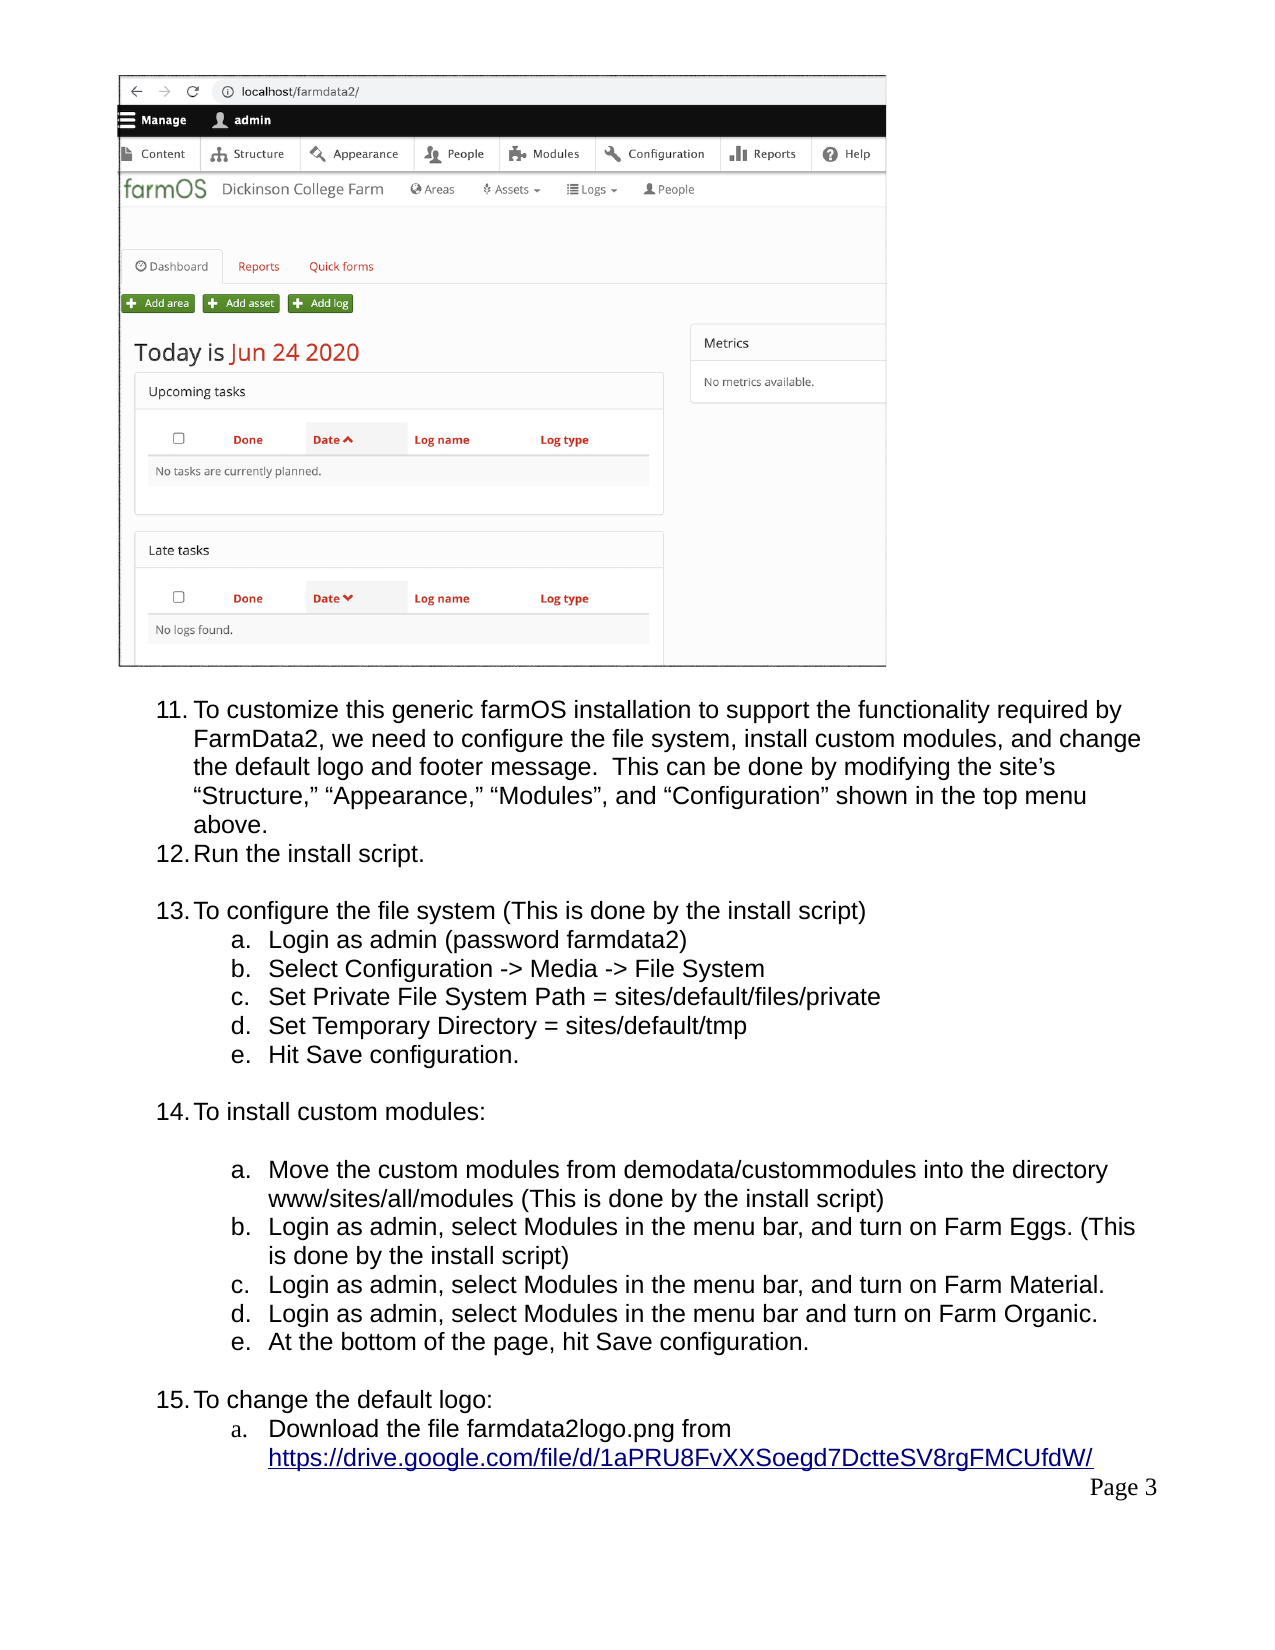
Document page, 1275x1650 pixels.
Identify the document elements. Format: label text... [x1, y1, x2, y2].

list Run the install script. [156, 839, 1157, 867]
list To customize this generic farmOS installation to support the functionality required by FarmData2, we need to configure the file system, install custom modules, and change the default logo and footer message. This can be done by modifying the site’s “Structure,” “Appearance,” “Modules”, and “Configuration” shown in the top menu above. [156, 695, 1157, 839]
list Set Private File System Path = sites/default/files/private [231, 982, 1157, 1011]
list Hit Save configuration. [231, 1040, 1157, 1069]
list Login as admin, select Modules in the menu bar and turn on Farm Organic. [231, 1299, 1157, 1327]
list Login as admin, select Modules in the menu bar, and turn on Farm Material. [231, 1270, 1157, 1299]
list Download the file farmdata2logo.png from https://drive.google.com/file/d/1aPRU8FvXXSoegd7DctteSV8rgFMCUfdW/ [231, 1414, 1157, 1471]
list At the bottom of the page, hit Save configuration. [231, 1327, 1157, 1356]
list To change the default logo: [156, 1385, 1157, 1414]
list Login as admin (password farmdata2) [231, 925, 1157, 954]
list To configure the file system (This is done by the install script) [156, 896, 1157, 925]
list Login as admin, select Modules in the menu bar, and turn on Farm Eggs. (This is done by the install script) [231, 1212, 1157, 1270]
list Select Configuration -> Media -> File System [231, 954, 1157, 982]
list Set Temporary Directory = sites/default/tmp [231, 1011, 1157, 1040]
list To install custom modules: [156, 1097, 1157, 1126]
list Move the custom modules from demodata/custommodules into the directory www/sites/all/modules (This is done by the install script) [231, 1155, 1157, 1212]
